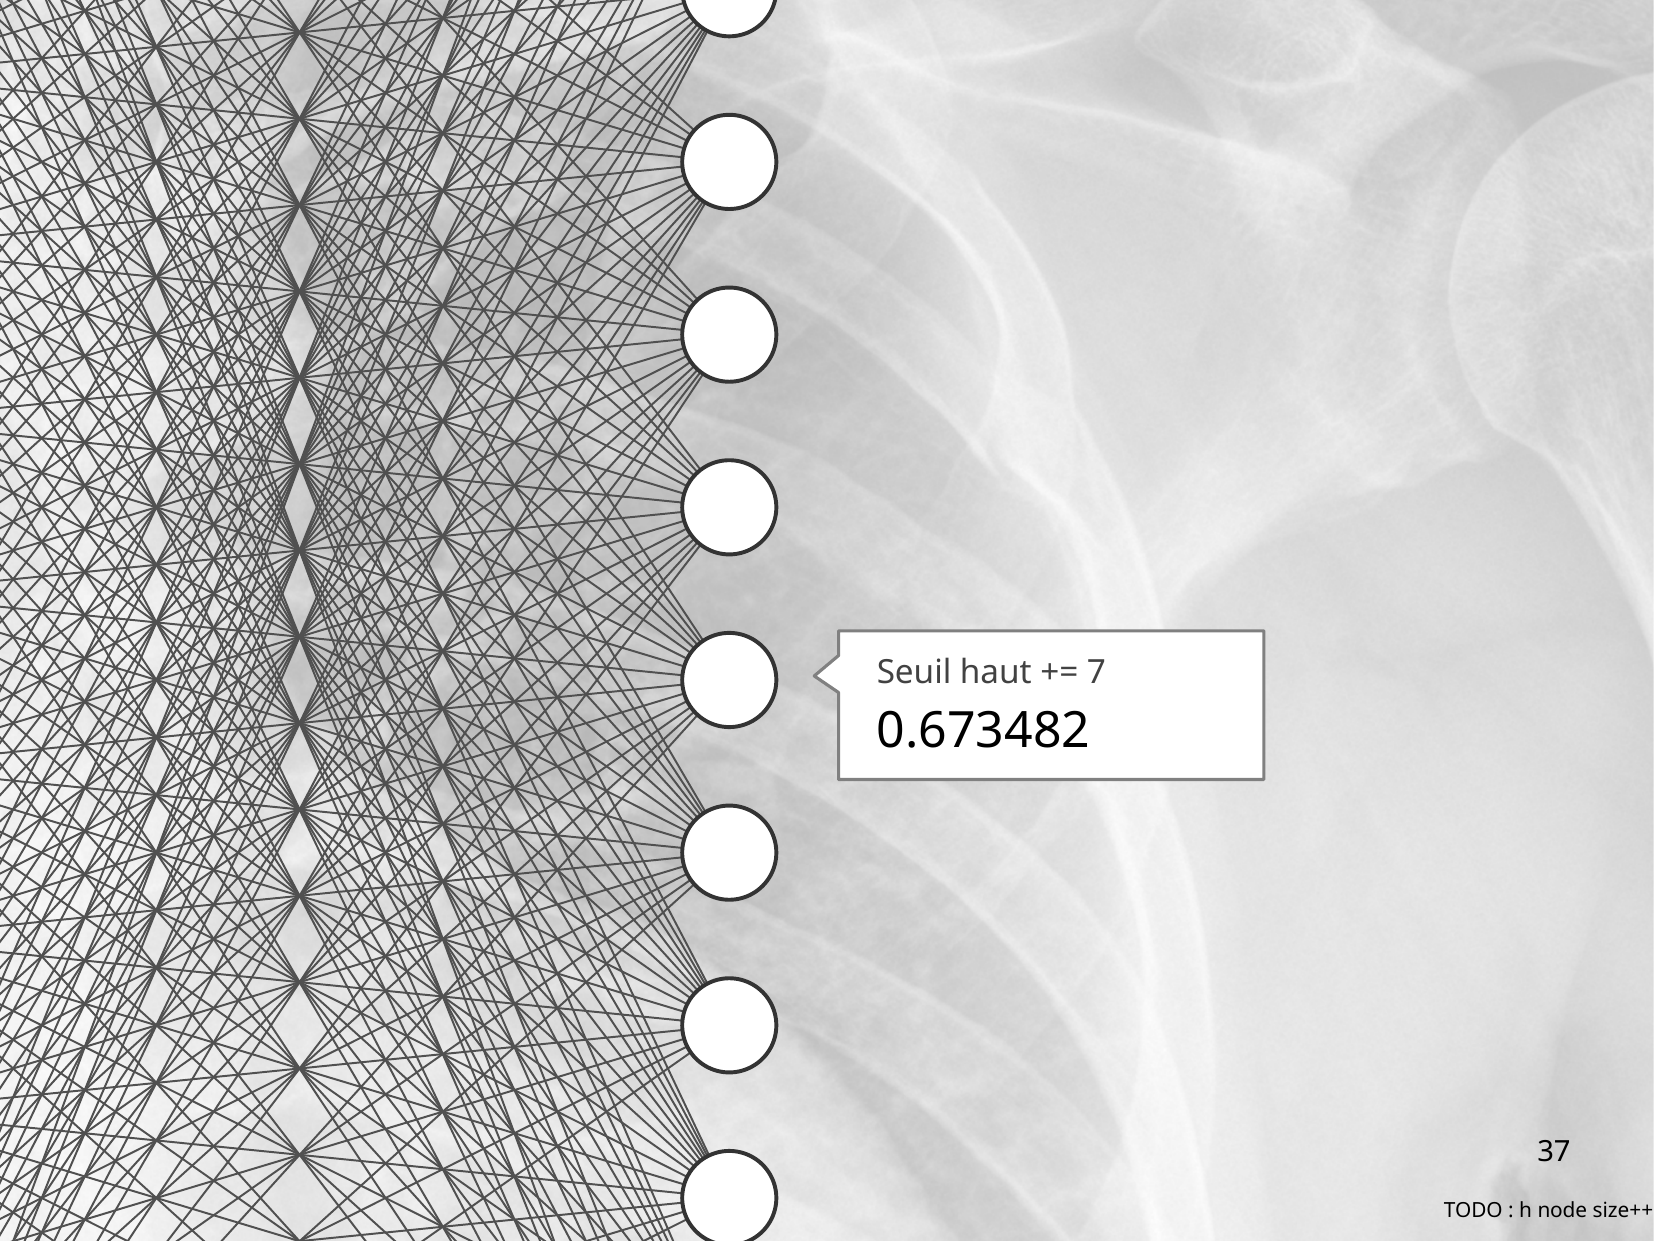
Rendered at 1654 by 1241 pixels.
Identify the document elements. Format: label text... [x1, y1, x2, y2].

text_box TODO : h node size++ [1429, 1188, 1654, 1229]
text_box Seuil haut += 7 0.673482 [862, 630, 1264, 780]
picture [0, 0, 1654, 1241]
